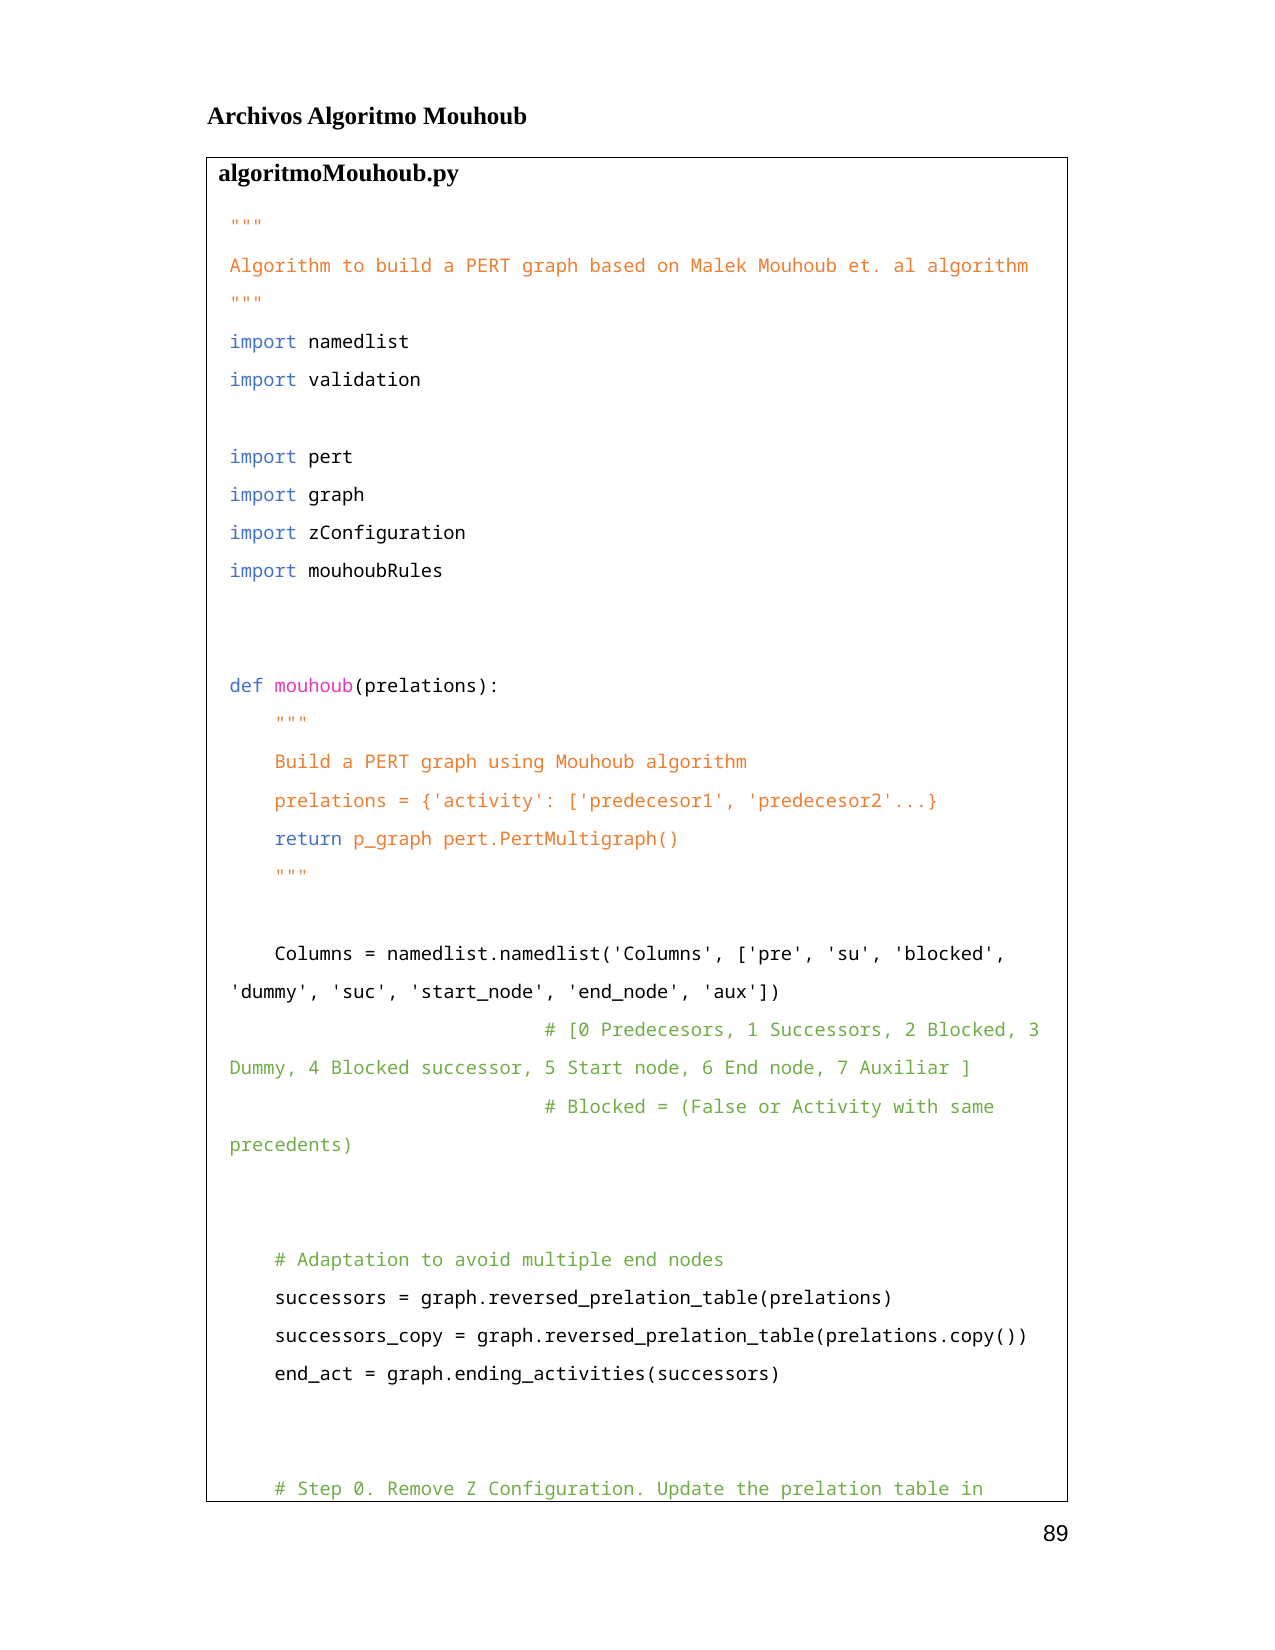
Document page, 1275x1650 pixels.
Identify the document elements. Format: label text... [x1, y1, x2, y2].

text Archivos Algoritmo Mouhoub [207, 101, 1068, 130]
table_header """ Algorithm to build a PERT graph based on Malek Mouhoub et. al algorithm """ import namedlist import validation import pert import graph import zConfiguration import mouhoubRules def mouhoub(prelations): """ Build a PERT graph using Mouhoub algorithm prelations = {'activity': ['predecesor1', 'predecesor2'...} return p_graph pert.PertMultigraph() """ Columns = namedlist.namedlist('Columns', ['pre', 'su', 'blocked', 'dummy', 'suc', 'start_node', 'end_node', 'aux']) # [0 Predecesors, 1 Successors, 2 Blocked, 3 Dummy, 4 Blocked successor, 5 Start node, 6 End node, 7 Auxiliar ] # Blocked = (False or Activity with same precedents) # Adaptation to avoid multiple end nodes successors = graph.reversed_prelation_table(prelations) successors_copy = graph.reversed_prelation_table(prelations.copy()) end_act = graph.ending_activities(successors) # Step 0. Remove Z Configuration. Update the prelation table in [218, 214, 1067, 1501]
table_header algoritmoMouhoub.py [207, 158, 1067, 1501]
